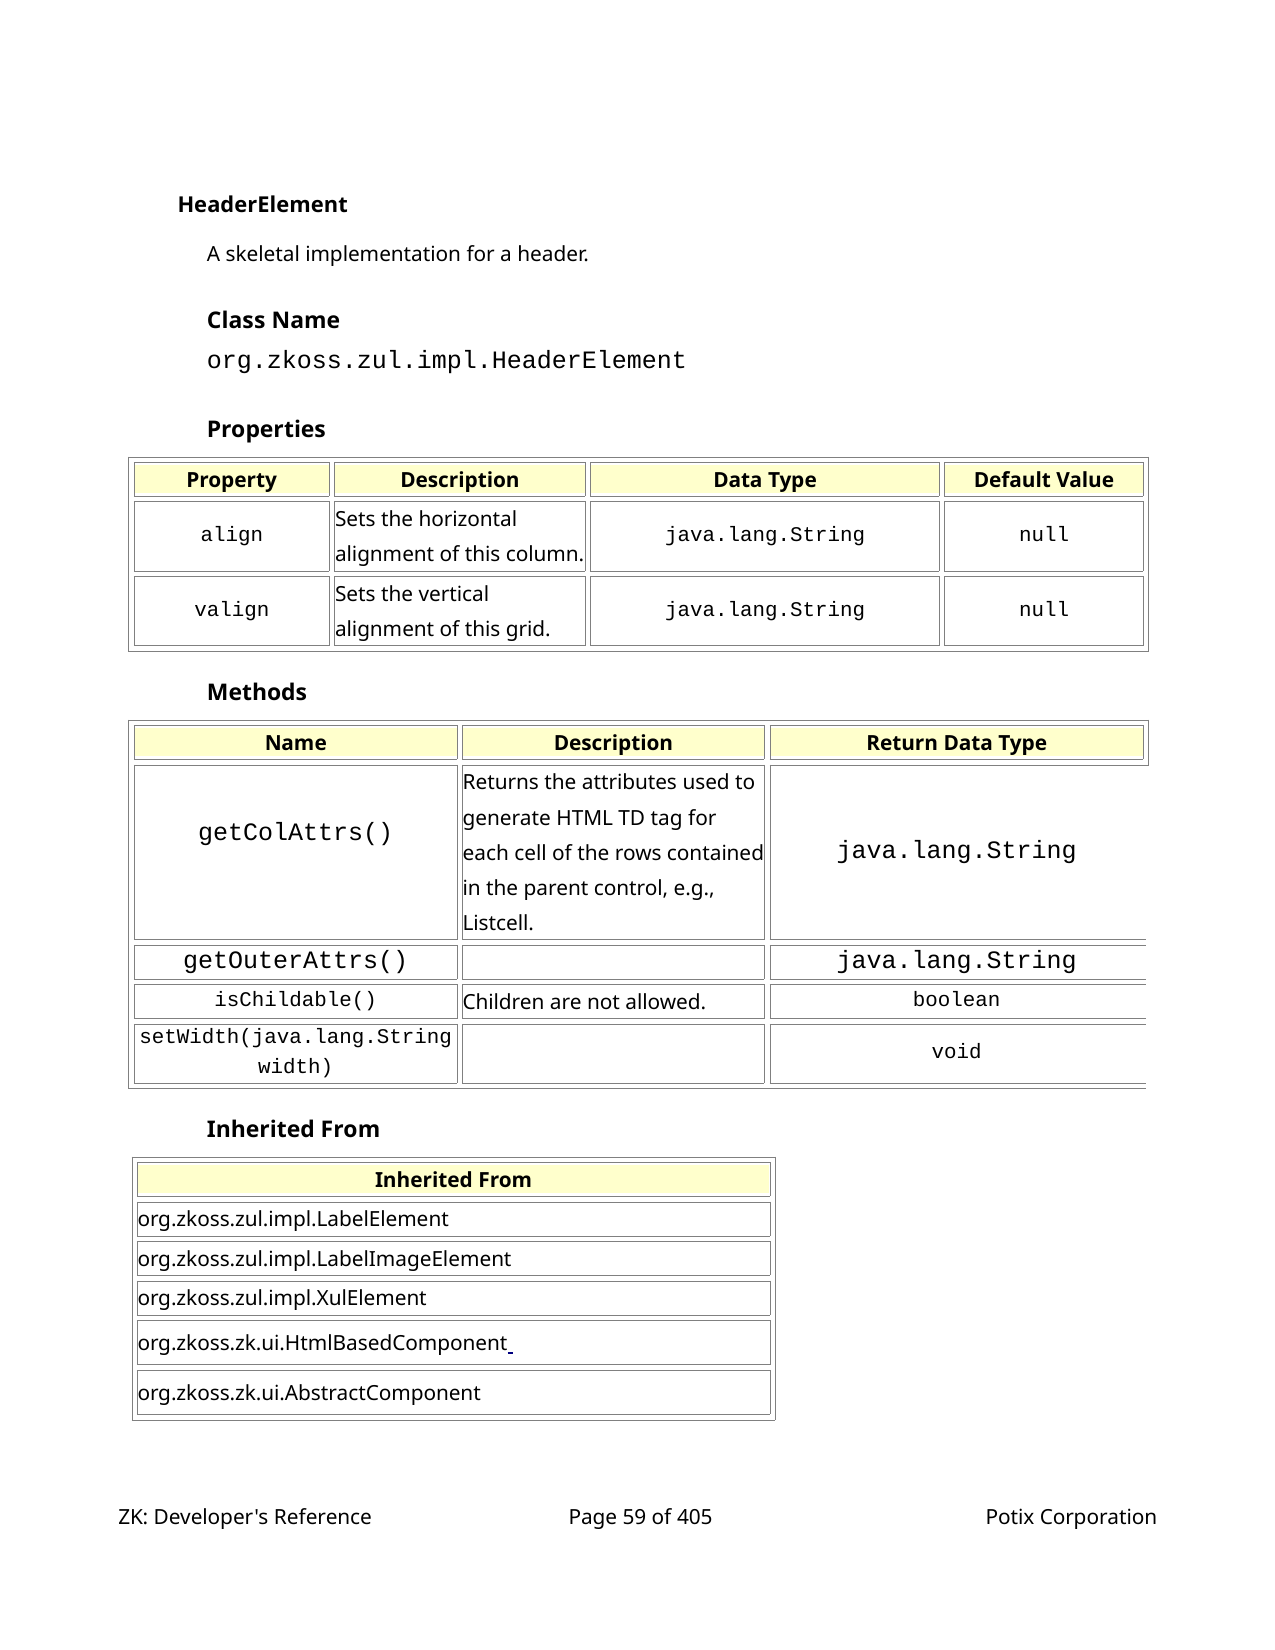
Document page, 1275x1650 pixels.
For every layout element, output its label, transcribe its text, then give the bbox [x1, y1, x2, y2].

subtitle Properties [207, 413, 1157, 444]
table_cell org.zkoss.zul.impl.XulElement [134, 1275, 772, 1314]
table_header Inherited From [134, 1158, 772, 1196]
table_header Data Type [588, 458, 942, 496]
table_header Description [460, 721, 767, 759]
table_cell boolean [767, 979, 1146, 1018]
table_cell org.zkoss.zul.impl.LabelImageElement [134, 1236, 772, 1275]
table_cell getColAttrs() [131, 759, 459, 939]
table_cell Children are not allowed. [460, 979, 767, 1018]
table_cell java.lang.String [767, 939, 1146, 979]
table_cell valign [131, 571, 332, 645]
table_header Property [131, 458, 332, 496]
table_header Name [131, 721, 459, 759]
table_cell [460, 939, 767, 979]
table_header Default Value [942, 458, 1146, 496]
table_cell Sets the vertical alignment of this grid. [332, 571, 588, 645]
table_cell getOuterAttrs() [131, 939, 459, 979]
table_cell java.lang.String [588, 571, 942, 645]
subtitle Class Name [207, 304, 1157, 336]
table_cell org.zkoss.zul.impl.LabelElement [134, 1196, 772, 1236]
table_cell align [131, 496, 332, 571]
table_header Return Data Type [767, 721, 1146, 759]
table_cell null [942, 571, 1146, 645]
table_cell [463, 946, 764, 979]
table_cell void [767, 1018, 1146, 1082]
table_cell java.lang.String [767, 759, 1146, 939]
text org.zkoss.zul.impl.HeaderElement [207, 348, 1157, 376]
table_cell Sets the horizontal alignment of this column. [332, 496, 588, 571]
text A skeletal implementation for a header. [207, 239, 1157, 268]
subtitle HeaderElement [177, 189, 1157, 219]
table_cell org.zkoss.zk.ui.AbstractComponent [134, 1364, 772, 1414]
subtitle Inherited From [207, 1113, 1157, 1144]
table_header Description [332, 458, 588, 496]
table_cell [463, 1025, 764, 1082]
table_cell org.zkoss.zk.ui.HtmlBasedComponent [134, 1315, 772, 1364]
table_cell java.lang.String [588, 496, 942, 571]
subtitle Methods [207, 676, 1157, 707]
table_cell Returns the attributes used to generate HTML TD tag for each cell of the rows contained in the parent control, e.g., Listcell. [460, 759, 767, 939]
table_cell [460, 1018, 767, 1082]
table_cell setWidth(java.lang.String width) [131, 1018, 459, 1082]
table_cell null [942, 496, 1146, 571]
table_cell isChildable() [131, 979, 459, 1018]
